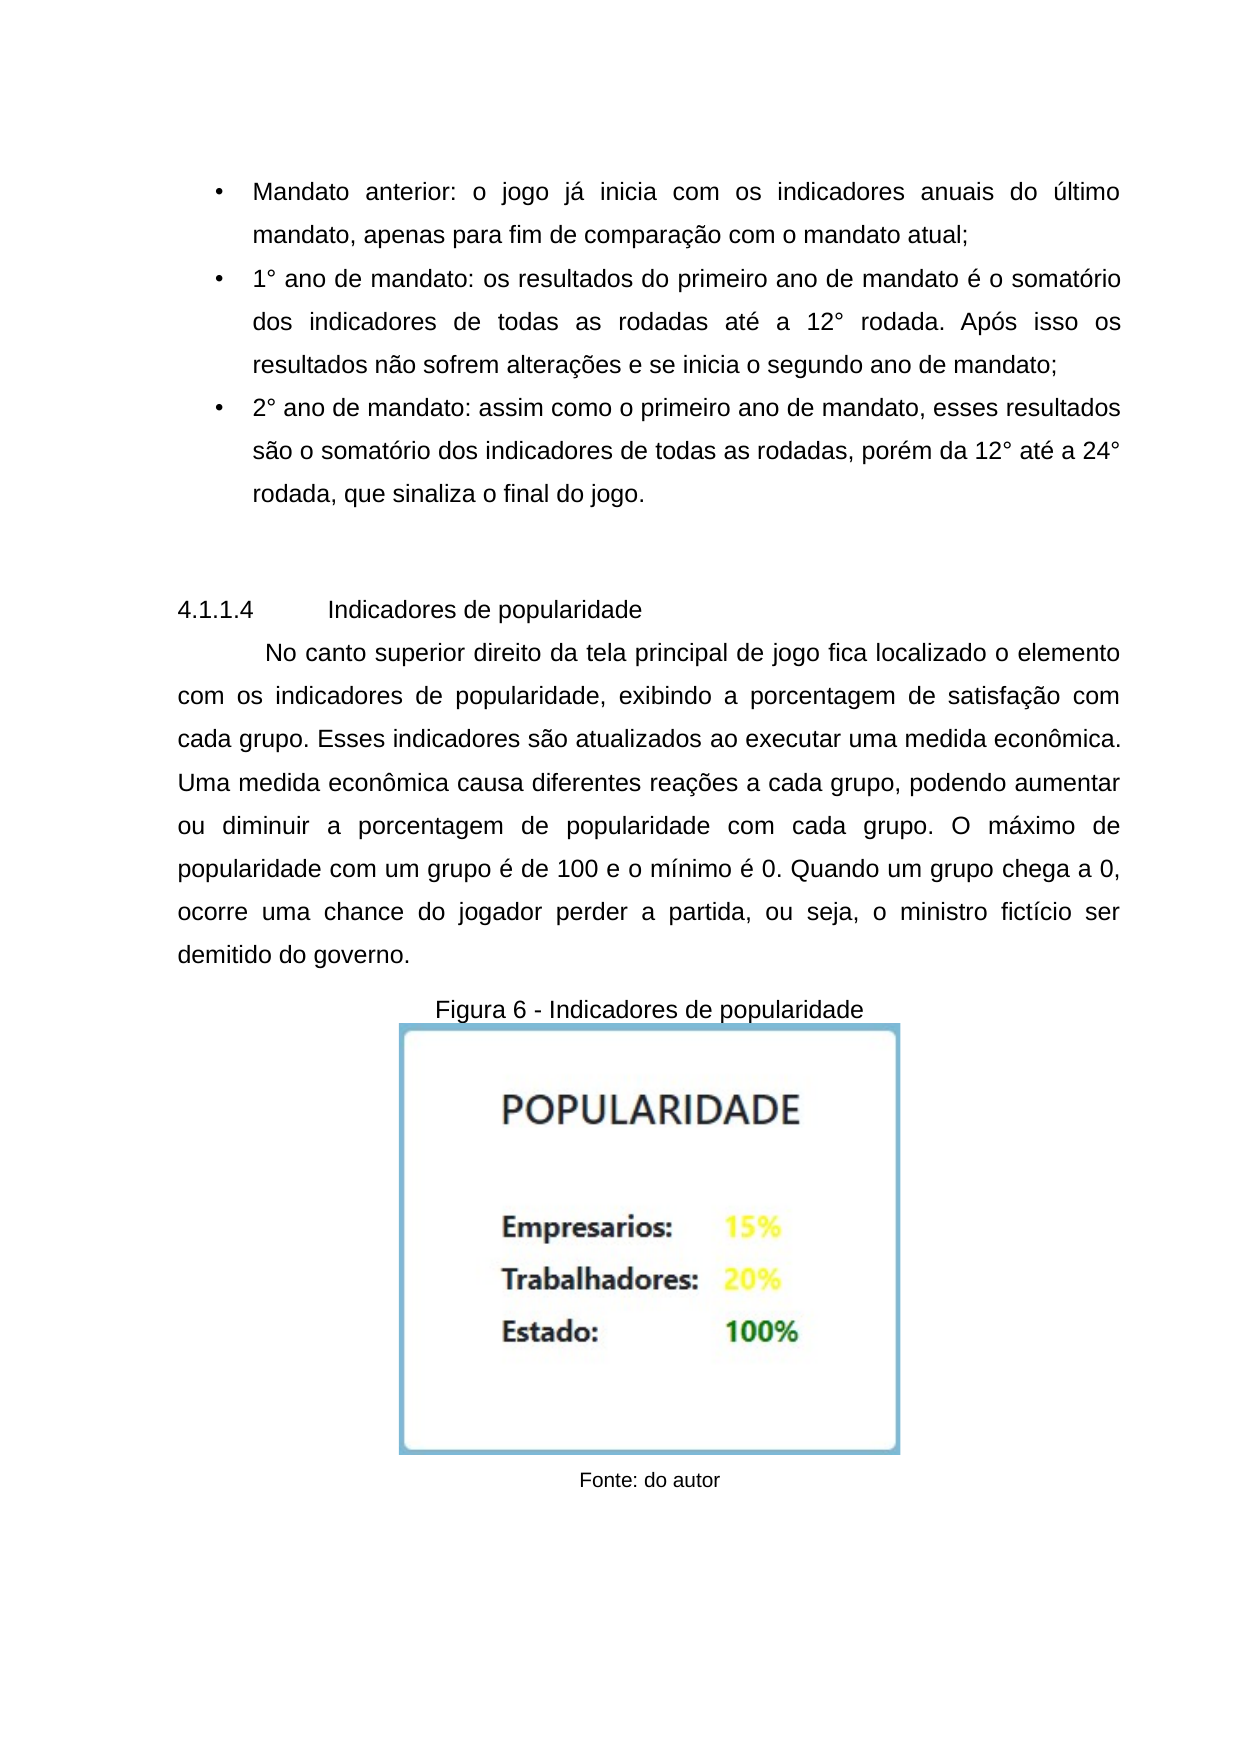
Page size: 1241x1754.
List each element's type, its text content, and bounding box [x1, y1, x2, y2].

subtitle Indicadores de popularidade [177, 595, 1122, 624]
text Fonte: do autor [177, 1468, 1122, 1492]
picture [398, 1023, 901, 1455]
list 1° ano de mandato: os resultados do primeiro ano de mandato é o somatório dos indicadores de todas as rodadas até a 12° rodada. Após isso os resultados não sofrem alterações e se inicia o segundo ano de mandato; [215, 263, 1122, 379]
text Figura 6 - Indicadores de popularidade [399, 995, 900, 1023]
list Mandato anterior: o jogo já inicia com os indicadores anuais do último mandato, apenas para fim de comparação com o mandato atual; [215, 177, 1122, 249]
list 2° ano de mandato: assim como o primeiro ano de mandato, esses resultados são o somatório dos indicadores de todas as rodadas, porém da 12° até a 24° rodada, que sinaliza o final do jogo. [215, 393, 1122, 508]
text No canto superior direito da tela principal de jogo fica localizado o elemento com os indicadores de popularidade, exibindo a porcentagem de satisfação com cada grupo. Esses indicadores são atualizados ao executar uma medida econômica. Uma medida econômica causa diferentes reações a cada grupo, podendo aumentar ou diminuir a porcentagem de popularidade com cada grupo. O máximo de popularidade com um grupo é de 100 e o mínimo é 0. Quando um grupo chega a 0, ocorre uma chance do jogador perder a partida, ou seja, o ministro fictício ser demitido do governo. [177, 638, 1122, 969]
